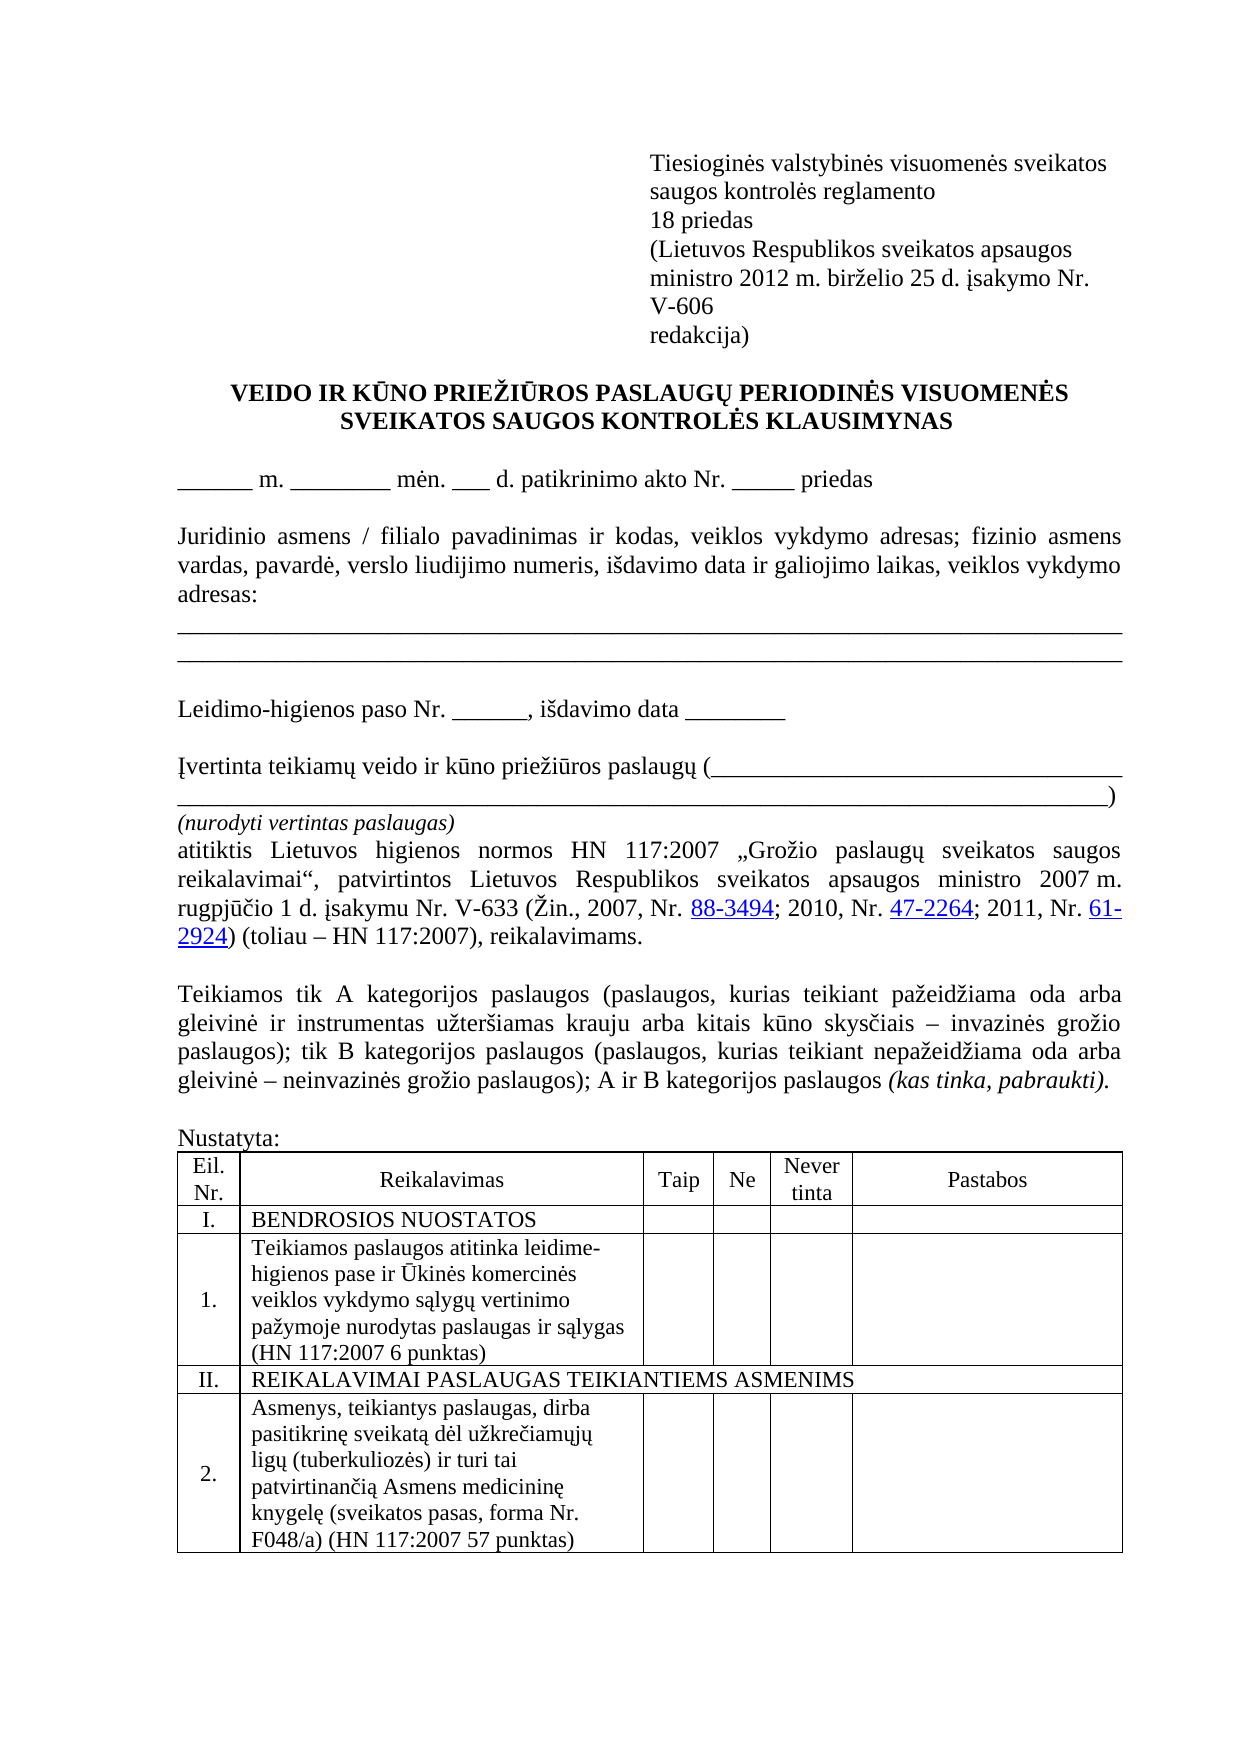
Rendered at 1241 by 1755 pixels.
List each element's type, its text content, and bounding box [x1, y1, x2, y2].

table_header Ne [714, 1153, 770, 1205]
table_cell [644, 1206, 713, 1233]
text _ ) [177, 780, 1122, 809]
table_header Pastabos [853, 1153, 1122, 1205]
text _ [177, 608, 1122, 633]
table_cell BENDROSIOS NUOSTATOS [241, 1206, 643, 1233]
table_cell REIKALAVIMAI PASLAUGAS TEIKIANTIEMS ASMENIMS [241, 1366, 1122, 1393]
text _ [177, 636, 1122, 661]
table_header Reikalavimas [241, 1153, 643, 1205]
table_cell [771, 1234, 852, 1365]
table_cell Teikiamos paslaugos atitinka leidime-higienos pase ir Ūkinės komercinės veiklos vykdymo sąlygų vertinimo pažymoje nurodytas paslaugas ir sąlygas (HN 117:2007 6 punktas) [241, 1234, 643, 1365]
text redakcija) [649, 320, 1122, 349]
table_cell [714, 1394, 770, 1552]
text (Lietuvos Respublikos sveikatos apsaugos ministro 2012 m. birželio 25 d. įsakymo Nr. V-606 [649, 234, 1122, 320]
text atitiktis Lietuvos higienos normos HN 117:2007 „Grožio paslaugų sveikatos saugos reikalavimai“, patvirtintos Lietuvos Respublikos sveikatos apsaugos ministro 2007 m. rugpjūčio 1 d. įsakymu Nr. V-633 (Žin., 2007, Nr. 88-3494; 2010, Nr. 47-2264; 2011, Nr. 61-2924) (toliau – HN 117:2007), reikalavimams. [177, 835, 1122, 950]
table_header Eil. Nr. [178, 1153, 239, 1205]
table_cell Asmenys, teikiantys paslaugas, dirba pasitikrinę sveikatą dėl užkrečiamųjų ligų (tuberkuliozės) ir turi tai patvirtinančią Asmens medicininę knygelę (sveikatos pasas, forma Nr. F048/a) (HN 117:2007 57 punktas) [241, 1394, 643, 1552]
table_cell [853, 1206, 1122, 1233]
text Įvertinta teikiamų veido ir kūno priežiūros paslaugų ( [177, 751, 1122, 780]
text Juridinio asmens / filialo pavadinimas ir kodas, veiklos vykdymo adresas; fizinio asmens vardas, pavardė, verslo liudijimo numeris, išdavimo data ir galiojimo laikas, veiklos vykdymo adresas: [177, 521, 1122, 608]
text ______ m. ________ mėn. ___ d. patikrinimo akto Nr. _____ priedas [177, 464, 1122, 493]
table_cell I. [178, 1206, 239, 1233]
text VEIDO IR KŪNO PRIEŽIŪROS PASLAUGŲ PERIODINĖS VISUOMENĖS SVEIKATOS SAUGOS KONTROLĖS KLAUSIMYNAS [177, 378, 1122, 435]
table_cell [644, 1234, 713, 1365]
text Leidimo-higienos paso Nr. ______, išdavimo data ________ [177, 694, 1122, 723]
text Tiesioginės valstybinės visuomenės sveikatos saugos kontrolės reglamento [649, 148, 1122, 205]
text Nustatyta: [177, 1123, 1122, 1151]
table_cell [771, 1394, 852, 1552]
table_header Nevertinta [771, 1153, 852, 1205]
table_header Taip [644, 1153, 713, 1205]
table_cell [714, 1206, 770, 1233]
table_cell II. [178, 1366, 239, 1393]
text Teikiamos tik A kategorijos paslaugos (paslaugos, kurias teikiant pažeidžiama oda arba gleivinė ir instrumentas užteršiamas krauju arba kitais kūno skysčiais – invazinės grožio paslaugos); tik B kategorijos paslaugos (paslaugos, kurias teikiant nepažeidžiama oda arba gleivinė – neinvazinės grožio paslaugos); A ir B kategorijos paslaugos (kas tinka, pabraukti). [177, 979, 1122, 1094]
table_cell [644, 1394, 713, 1552]
table_cell [853, 1234, 1122, 1365]
table_cell 2. [178, 1394, 239, 1552]
text 18 priedas [649, 205, 1122, 234]
table_cell [714, 1234, 770, 1365]
text (nurodyti vertintas paslaugas) [177, 809, 1122, 835]
table_cell [853, 1394, 1122, 1552]
table_cell [771, 1206, 852, 1233]
table_cell 1. [178, 1234, 239, 1365]
